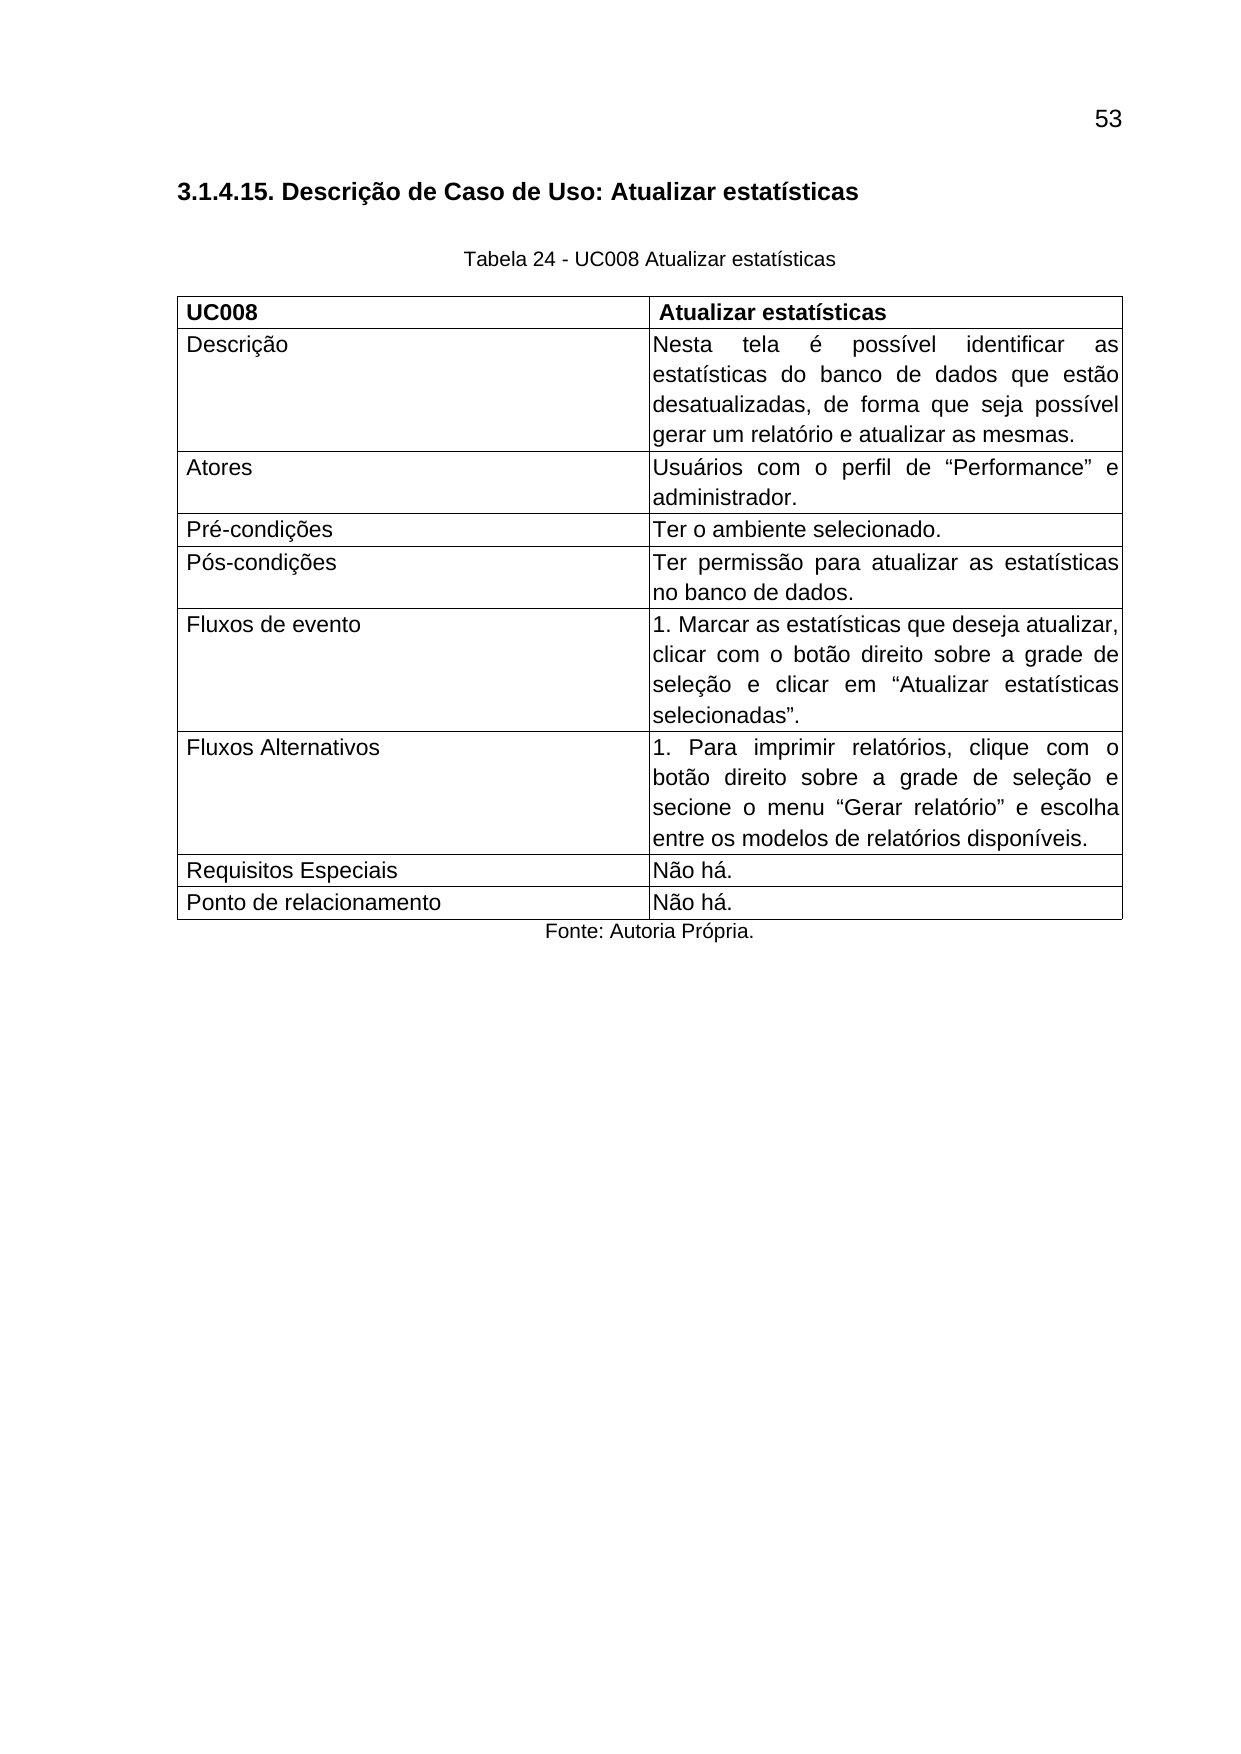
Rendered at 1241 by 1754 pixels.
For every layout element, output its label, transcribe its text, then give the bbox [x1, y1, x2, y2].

table_cell 1. Para imprimir relatórios, clique com o botão direito sobre a grade de seleção e secione o menu “Gerar relatório” e escolha entre os modelos de relatórios disponíveis. [650, 732, 1122, 854]
table_cell Não há. [650, 855, 1122, 886]
table_cell Requisitos Especiais [178, 855, 649, 886]
subtitle 3.1.4.15. Descrição de Caso de Uso: Atualizar estatísticas [177, 177, 1122, 206]
table_cell Atores [178, 452, 649, 513]
table_cell Ter permissão para atualizar as estatísticas no banco de dados. [650, 547, 1122, 608]
table_cell Não há. [650, 887, 1122, 918]
table_cell Fluxos Alternativos [178, 732, 649, 854]
table_cell Pré-condições [178, 514, 649, 546]
table_cell Ter o ambiente selecionado. [650, 514, 1122, 546]
table_cell Ponto de relacionamento [178, 887, 649, 918]
table_cell 1. Marcar as estatísticas que deseja atualizar, clicar com o botão direito sobre a grade de seleção e clicar em “Atualizar estatísticas selecionadas”. [650, 609, 1122, 731]
table_header Atualizar estatísticas [650, 297, 1122, 328]
table_header UC008 [178, 297, 649, 328]
text Tabela 24 - UC008 Atualizar estatísticas [177, 247, 1122, 271]
table_cell Fluxos de evento [178, 609, 649, 731]
table_cell Pós-condições [178, 547, 649, 608]
table_cell Usuários com o perfil de “Performance” e administrador. [650, 452, 1122, 513]
table_cell Descrição [178, 329, 649, 451]
table_cell Nesta tela é possível identificar as estatísticas do banco de dados que estão desatualizadas, de forma que seja possível gerar um relatório e atualizar as mesmas. [650, 329, 1122, 451]
text Fonte: Autoria Própria. [177, 920, 1122, 942]
